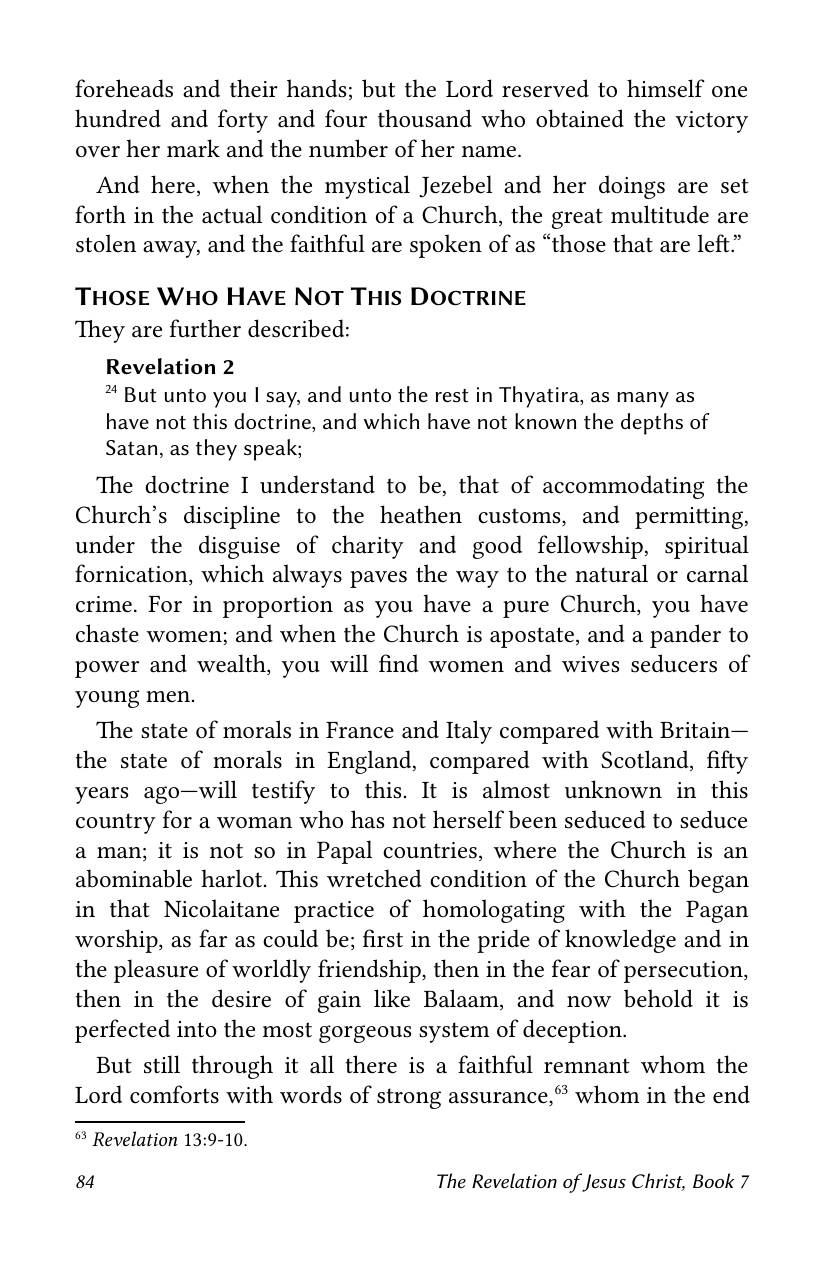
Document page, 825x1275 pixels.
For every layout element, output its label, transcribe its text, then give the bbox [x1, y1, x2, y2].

text And here, when the mystical Jezebel and her doings are set forth in the actual condition of a Church, the great multitude are stolen away, and the faithful are spoken of as “those that are left.” [75, 171, 750, 259]
text Revelation 2 [105, 354, 750, 380]
text The state of morals in France and Italy compared with Britain—the state of morals in England, compared with Scotland, fifty years ago—will testify to this. It is almost unknown in this country for a woman who has not herself been seduced to seduce a man; it is not so in Papal countries, where the Church is an abominable harlot. This wretched condition of the Church began in that Nicolaitane practice of homologating with the Pagan worship, as far as could be; first in the pride of knowledge and in the pleasure of worldly friendship, then in the fear of persecution, then in the desire of gain like Balaam, and now behold it is perfected into the most gorgeous system of deception. [75, 716, 750, 1043]
text Revelation 13:9-10. [75, 1128, 750, 1152]
text 24 But unto you I say, and unto the rest in Thyatira, as many as have not this doctrine, and which have not known the depths of Satan, as they speak; [105, 382, 720, 461]
text But still through it all there is a faithful remnant whom the Lord comforts with words of strong assurance, whom in the end [75, 1051, 750, 1109]
text They are further described: [75, 315, 750, 344]
text foreheads and their hands; but the Lord reserved to himself one hundred and forty and four thousand who obtained the victory over her mark and the number of her name. [75, 75, 750, 163]
subtitle Those Who Have Not This Doctrine [75, 281, 750, 312]
text The doctrine I understand to be, that of accommodating the Church’s discipline to the heathen customs, and permitting, under the disguise of charity and good fellowship, spiritual fornication, which always paves the way to the natural or carnal crime. For in proportion as you have a pure Church, you have chaste women; and when the Church is apostate, and a pander to power and wealth, you will find women and wives seducers of young men. [75, 471, 750, 709]
